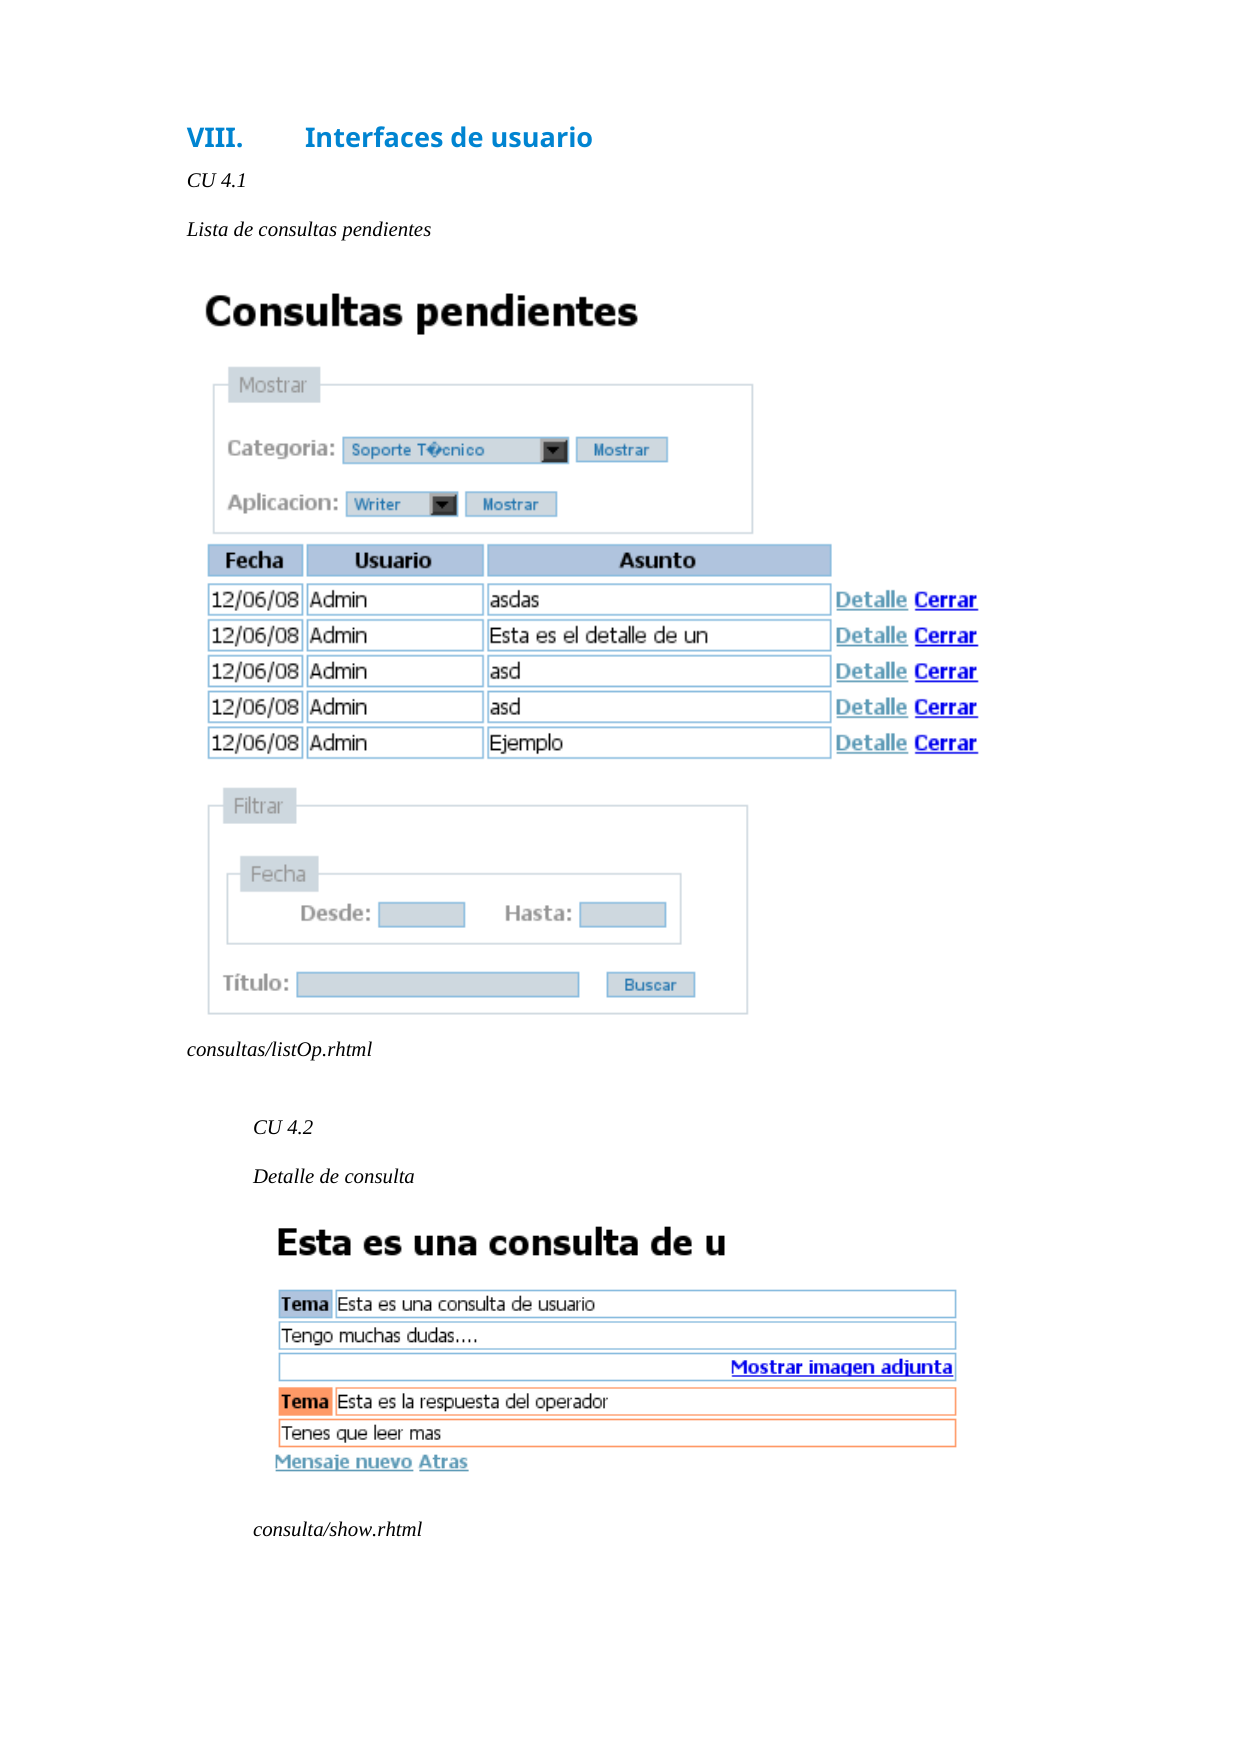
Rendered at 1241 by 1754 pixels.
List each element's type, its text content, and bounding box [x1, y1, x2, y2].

text Detalle de consulta [253, 1164, 987, 1188]
picture [252, 1212, 988, 1518]
text Lista de consultas pendientes [187, 217, 1016, 241]
text consulta/show.rhtml [253, 1518, 987, 1541]
text consultas/listOp.rhtml [187, 1037, 1016, 1061]
text CU 4.1 [187, 167, 1016, 192]
text CU 4.2 [253, 1114, 987, 1139]
subtitle Interfaces de usuario [187, 118, 1122, 1061]
picture [186, 265, 1016, 1037]
